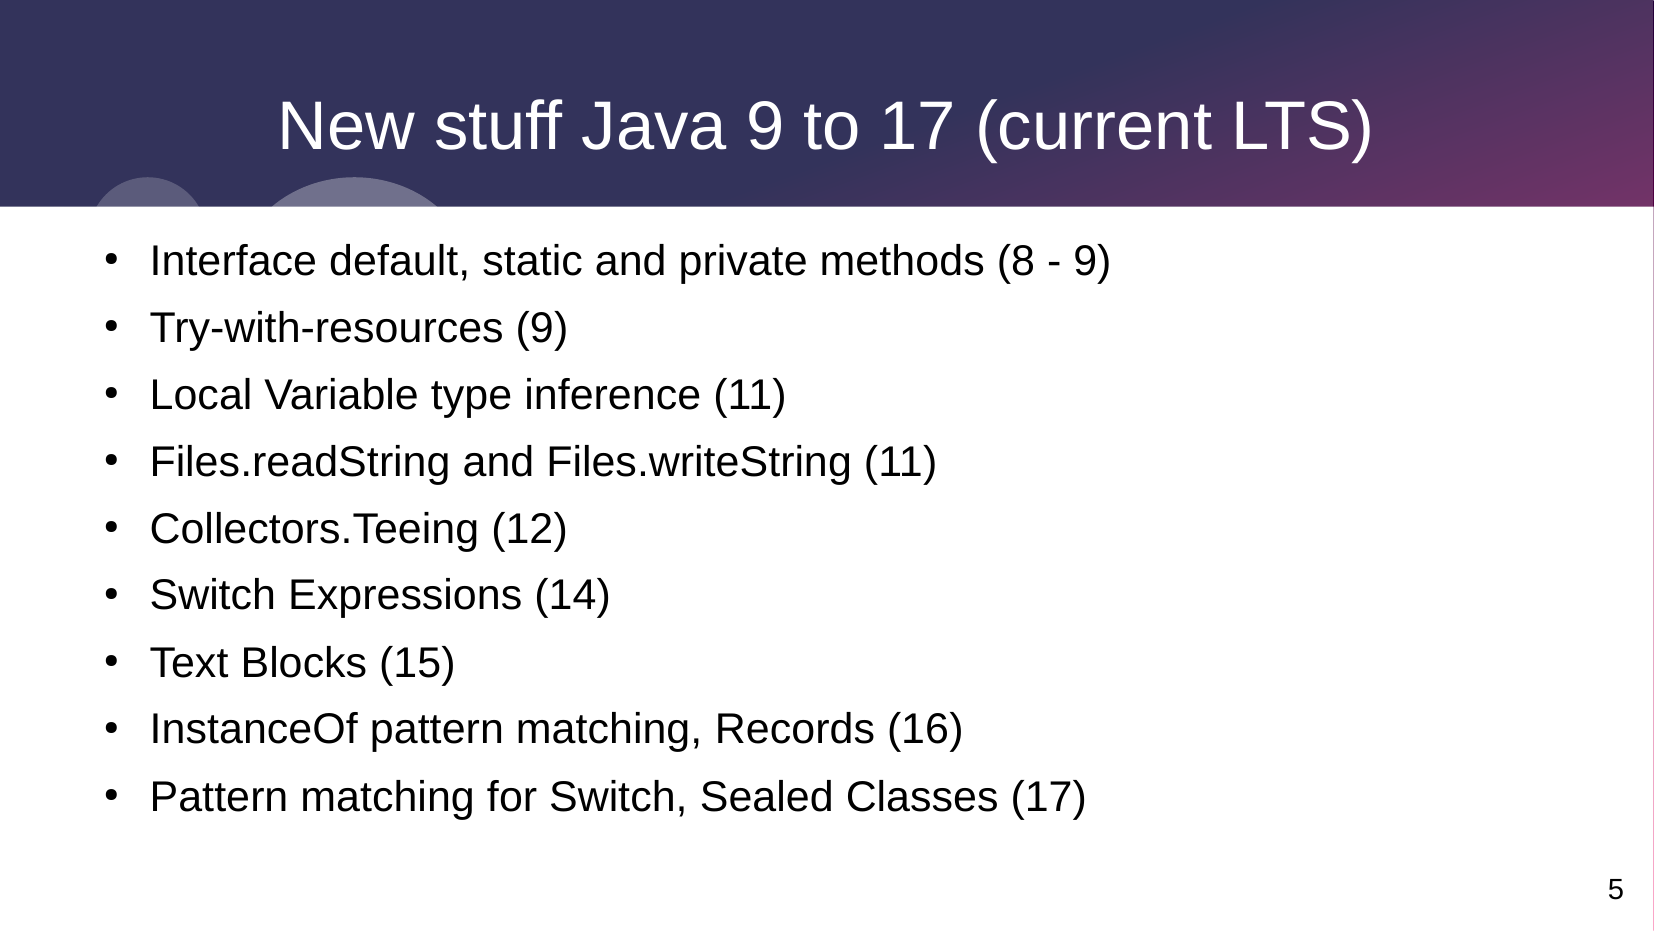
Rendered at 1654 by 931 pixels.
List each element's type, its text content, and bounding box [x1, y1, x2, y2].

list Interface default, static and private methods (8 - 9) Try-with-resources (9) Local Variable type inference (11) Files.readString and Files.writeString (11) Collectors.Teeing (12) Switch Expressions (14) Text Blocks (15) InstanceOf pattern matching, Records (16) Pattern matching for Switch, Sealed Classes (17) [88, 236, 1565, 827]
title New stuff Java 9 to 17 (current LTS) [88, 44, 1565, 207]
